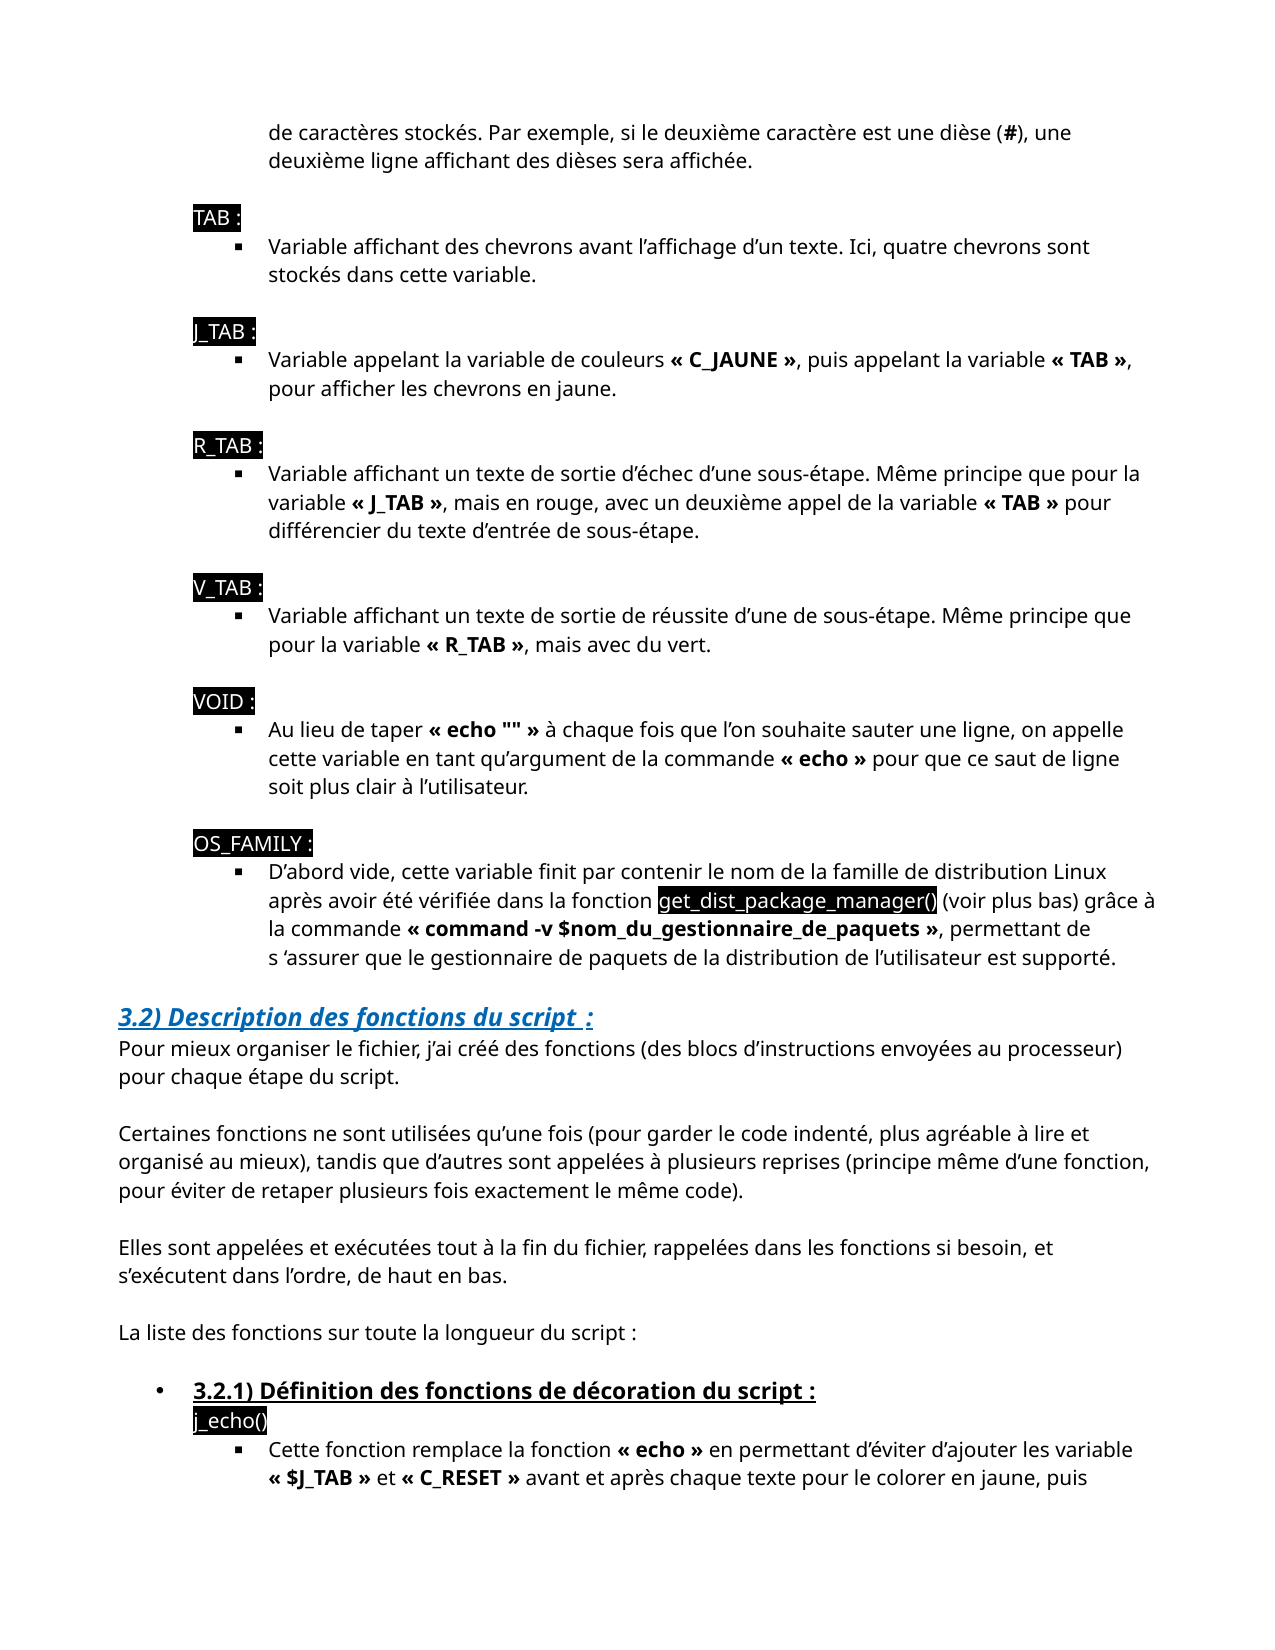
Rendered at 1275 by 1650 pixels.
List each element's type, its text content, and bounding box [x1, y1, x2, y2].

text Pour mieux organiser le fichier, j’ai créé des fonctions (des blocs d’instructions envoyées au processeur) pour chaque étape du script. [118, 1034, 1157, 1091]
list Variable affichant un texte de sortie de réussite d’une de sous-étape. Même principe que pour la variable « R_TAB », mais avec du vert. [231, 602, 1157, 658]
text Elles sont appelées et exécutées tout à la fin du fichier, rappelées dans les fonctions si besoin, et s’exécutent dans l’ordre, de haut en bas. [118, 1233, 1157, 1290]
text 3.2) Description des fonctions du script : [118, 1000, 1157, 1034]
list VOID : [156, 687, 1157, 715]
list D’abord vide, cette variable finit par contenir le nom de la famille de distribution Linux après avoir été vérifiée dans la fonction get_dist_package_manager() (voir plus bas) grâce à la commande « command -v $nom_du_gestionnaire_de_paquets », permettant de s ‘assurer que le gestionnaire de paquets de la distribution de l’utilisateur est supporté. [231, 857, 1157, 971]
list 3.2.1) Définition des fonctions de décoration du script : [156, 1375, 1157, 1406]
list Variable appelant la variable de couleurs « C_JAUNE », puis appelant la variable « TAB », pour afficher les chevrons en jaune. [231, 346, 1157, 402]
list de caractères stockés. Par exemple, si le deuxième caractère est une dièse (#), une deuxième ligne affichant des dièses sera affichée. [231, 118, 1157, 175]
text La liste des fonctions sur toute la longueur du script : [118, 1318, 1157, 1347]
text Certaines fonctions ne sont utilisées qu’une fois (pour garder le code indenté, plus agréable à lire et organisé au mieux), tandis que d’autres sont appelées à plusieurs reprises (principe même d’une fonction, pour éviter de retaper plusieurs fois exactement le même code). [118, 1119, 1157, 1204]
list Cette fonction remplace la fonction « echo » en permettant d’éviter d’ajouter les variable « $J_TAB » et « C_RESET » avant et après chaque texte pour le colorer en jaune, puis [231, 1435, 1157, 1492]
list TAB : [156, 203, 1157, 232]
list OS_FAMILY : [156, 829, 1157, 857]
list V_TAB : [156, 573, 1157, 602]
list j_echo() [156, 1406, 1157, 1435]
list Variable affichant des chevrons avant l’affichage d’un texte. Ici, quatre chevrons sont stockés dans cette variable. [231, 232, 1157, 289]
list Au lieu de taper « echo "" » à chaque fois que l’on souhaite sauter une ligne, on appelle cette variable en tant qu’argument de la commande « echo » pour que ce saut de ligne soit plus clair à l’utilisateur. [231, 715, 1157, 801]
list J_TAB : [156, 317, 1157, 346]
list Variable affichant un texte de sortie d’échec d’une sous-étape. Même principe que pour la variable « J_TAB », mais en rouge, avec un deuxième appel de la variable « TAB » pour différencier du texte d’entrée de sous-étape. [231, 459, 1157, 545]
list R_TAB : [156, 431, 1157, 459]
